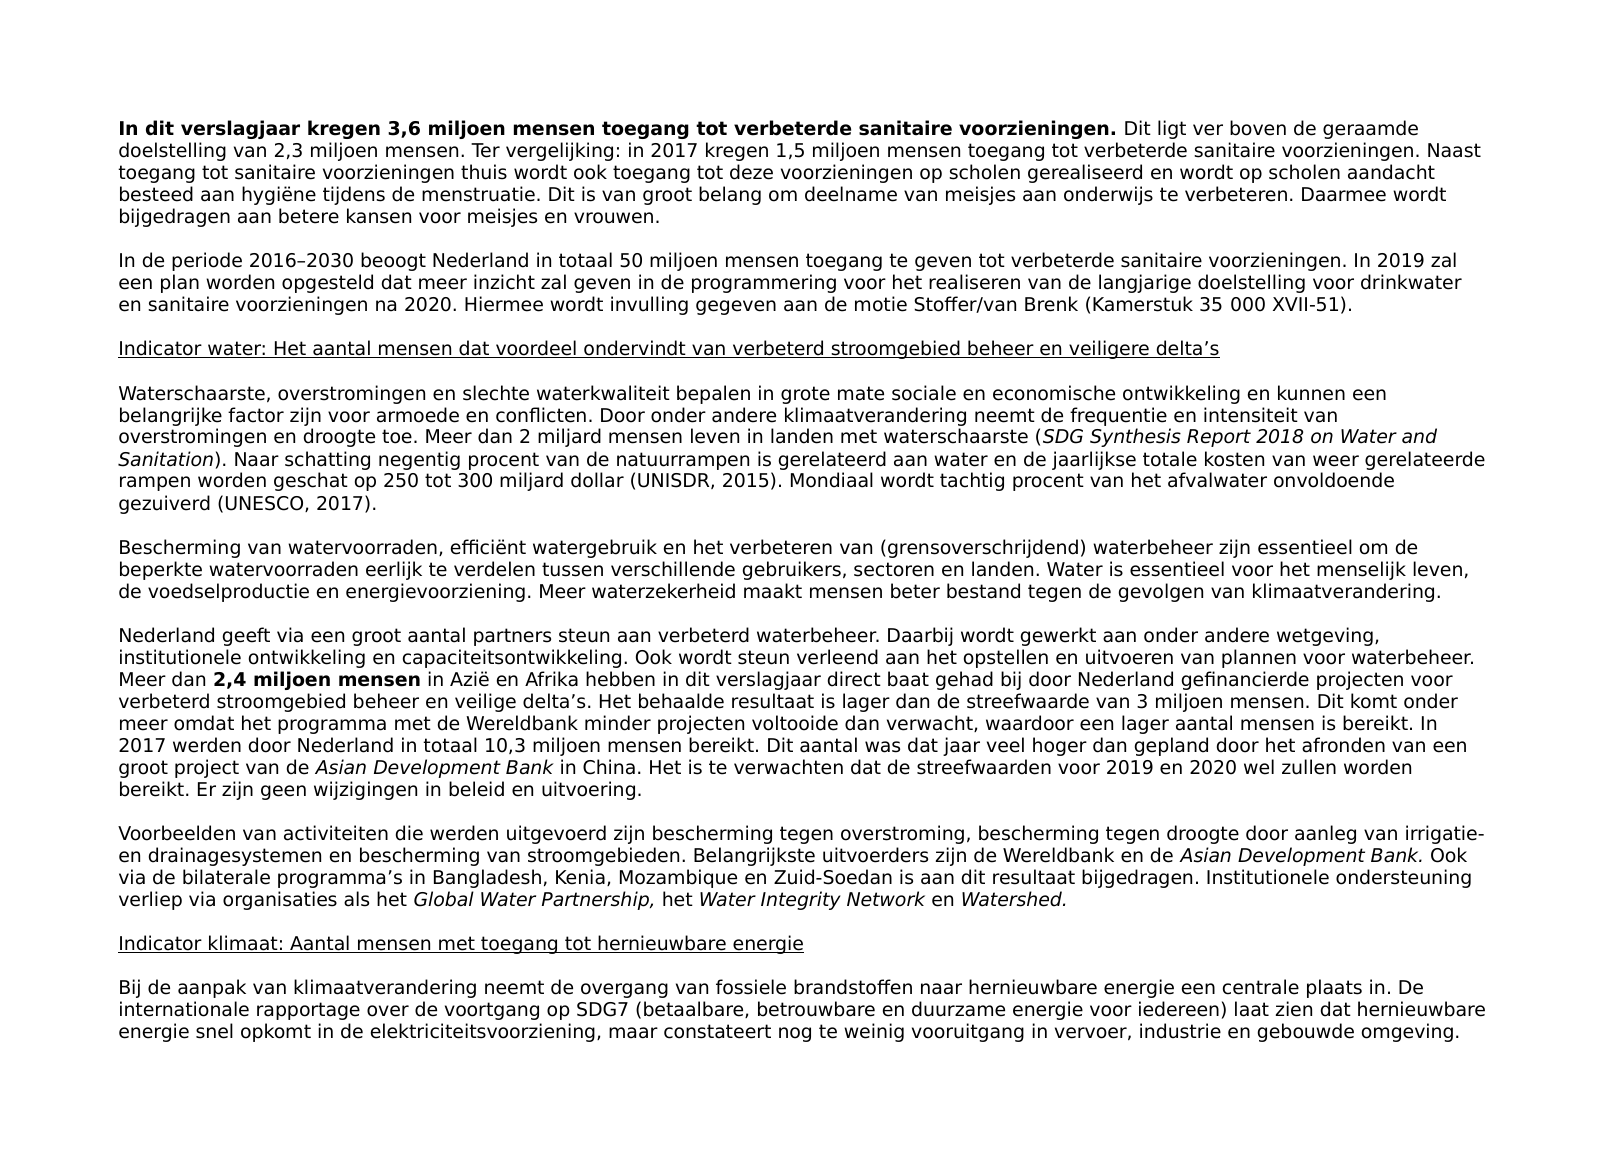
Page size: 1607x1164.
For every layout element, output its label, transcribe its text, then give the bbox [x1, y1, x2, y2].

text Nederland geeft via een groot aantal partners steun aan verbeterd waterbeheer. Daarbij wordt gewerkt aan onder andere wetgeving, institutionele ontwikkeling en capaciteitsontwikkeling. Ook wordt steun verleend aan het opstellen en uitvoeren van plannen voor waterbeheer. Meer dan 2,4 miljoen mensen in Azië en Afrika hebben in dit verslagjaar direct baat gehad bij door Nederland gefinancierde projecten voor verbeterd stroomgebied beheer en veilige delta’s. Het behaalde resultaat is lager dan de streefwaarde van 3 miljoen mensen. Dit komt onder meer omdat het programma met de Wereldbank minder projecten voltooide dan verwacht, waardoor een lager aantal mensen is bereikt. In 2017 werden door Nederland in totaal 10,3 miljoen mensen bereikt. Dit aantal was dat jaar veel hoger dan gepland door het afronden van een groot project van de Asian Development Bank in China. Het is te verwachten dat de streefwaarden voor 2019 en 2020 wel zullen worden bereikt. Er zijn geen wijzigingen in beleid en uitvoering. [118, 625, 1488, 801]
text Bij de aanpak van klimaatverandering neemt de overgang van fossiele brandstoffen naar hernieuwbare energie een centrale plaats in. De internationale rapportage over de voortgang op SDG7 (betaalbare, betrouwbare en duurzame energie voor iedereen) laat zien dat hernieuwbare energie snel opkomt in de elektriciteitsvoorziening, maar constateert nog te weinig vooruitgang in vervoer, industrie en gebouwde omgeving. [118, 977, 1488, 1043]
subtitle Indicator klimaat: Aantal mensen met toegang tot hernieuwbare energie [118, 933, 1488, 955]
text Voorbeelden van activiteiten die werden uitgevoerd zijn bescherming tegen overstroming, bescherming tegen droogte door aanleg van irrigatie- en drainagesystemen en bescherming van stroomgebieden. Belangrijkste uitvoerders zijn de Wereldbank en de Asian Development Bank. Ook via de bilaterale programma’s in Bangladesh, Kenia, Mozambique en Zuid-Soedan is aan dit resultaat bijgedragen. Institutionele ondersteuning verliep via organisaties als het Global Water Partnership, het Water Integrity Network en Watershed. [118, 823, 1488, 911]
text In dit verslagjaar kregen 3,6 miljoen mensen toegang tot verbeterde sanitaire voorzieningen. Dit ligt ver boven de geraamde doelstelling van 2,3 miljoen mensen. Ter vergelijking: in 2017 kregen 1,5 miljoen mensen toegang tot verbeterde sanitaire voorzieningen. Naast toegang tot sanitaire voorzieningen thuis wordt ook toegang tot deze voorzieningen op scholen gerealiseerd en wordt op scholen aandacht besteed aan hygiëne tijdens de menstruatie. Dit is van groot belang om deelname van meisjes aan onderwijs te verbeteren. Daarmee wordt bijgedragen aan betere kansen voor meisjes en vrouwen. [118, 118, 1488, 228]
subtitle Indicator water: Het aantal mensen dat voordeel ondervindt van verbeterd stroomgebied beheer en veiligere delta’s [118, 338, 1488, 360]
text Waterschaarste, overstromingen en slechte waterkwaliteit bepalen in grote mate sociale en economische ontwikkeling en kunnen een belangrijke factor zijn voor armoede en conflicten. Door onder andere klimaatverandering neemt de frequentie en intensiteit van overstromingen en droogte toe. Meer dan 2 miljard mensen leven in landen met waterschaarste (SDG Synthesis Report 2018 on Water and Sanitation). Naar schatting negentig procent van de natuurrampen is gerelateerd aan water en de jaarlijkse totale kosten van weer gerelateerde rampen worden geschat op 250 tot 300 miljard dollar (UNISDR, 2015). Mondiaal wordt tachtig procent van het afvalwater onvoldoende gezuiverd (UNESCO, 2017). [118, 382, 1488, 514]
text In de periode 2016–2030 beoogt Nederland in totaal 50 miljoen mensen toegang te geven tot verbeterde sanitaire voorzieningen. In 2019 zal een plan worden opgesteld dat meer inzicht zal geven in de programmering voor het realiseren van de langjarige doelstelling voor drinkwater en sanitaire voorzieningen na 2020. Hiermee wordt invulling gegeven aan de motie Stoffer/van Brenk (Kamerstuk 35 000 XVII-51). [118, 250, 1488, 316]
text Bescherming van watervoorraden, efficiënt watergebruik en het verbeteren van (grensoverschrijdend) waterbeheer zijn essentieel om de beperkte watervoorraden eerlijk te verdelen tussen verschillende gebruikers, sectoren en landen. Water is essentieel voor het menselijk leven, de voedselproductie en energievoorziening. Meer waterzekerheid maakt mensen beter bestand tegen de gevolgen van klimaatverandering. [118, 537, 1488, 602]
